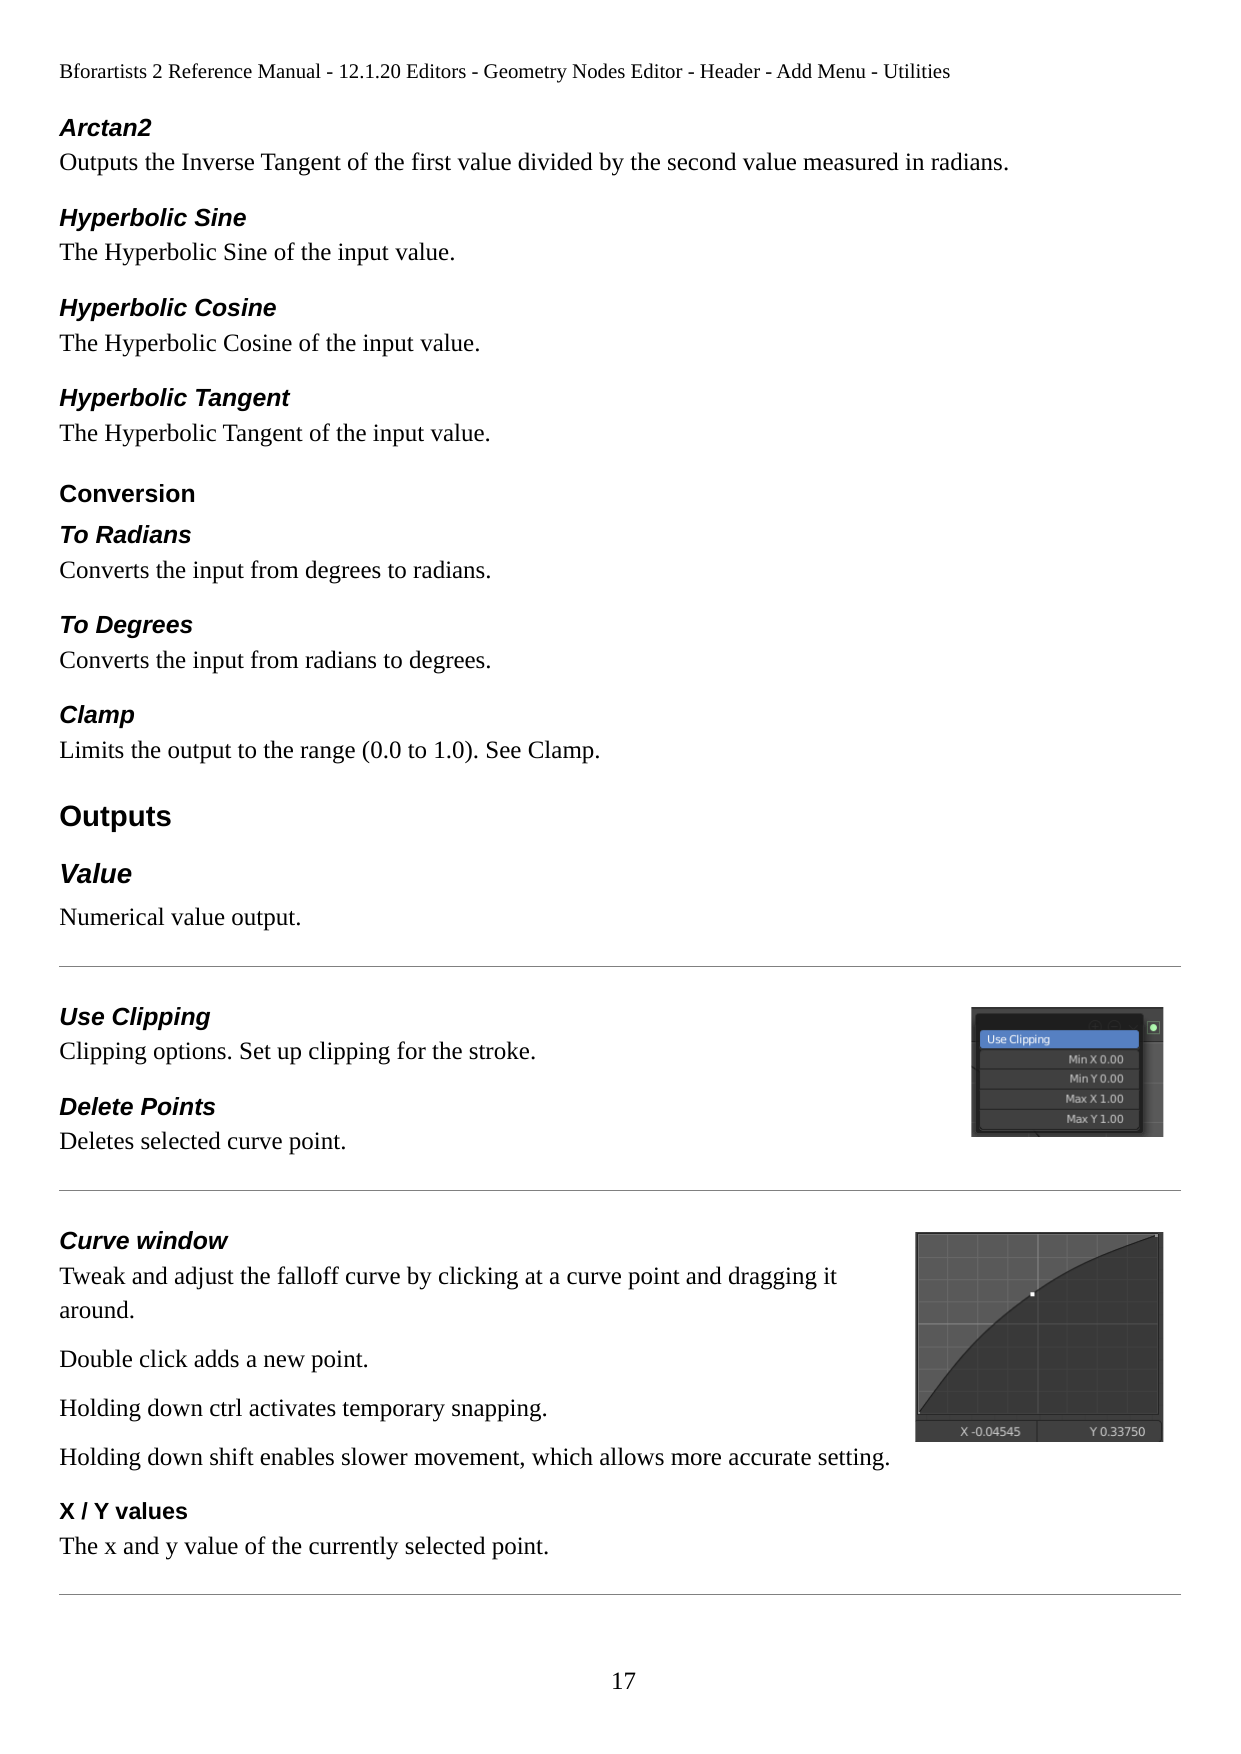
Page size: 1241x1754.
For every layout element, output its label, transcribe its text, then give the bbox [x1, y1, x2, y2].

text Deletes selected curve point. [59, 1126, 1181, 1155]
text Outputs the Inverse Tangent of the first value divided by the second value measured in radians. [59, 147, 1181, 176]
subtitle Arctan2 [59, 113, 1181, 141]
picture [915, 1232, 1164, 1442]
subtitle Value [59, 858, 1181, 889]
text Limits the output to the range (0.0 to 1.0). See Clamp. [59, 735, 1181, 764]
subtitle Hyperbolic Tangent [59, 383, 1181, 411]
subtitle Outputs [59, 799, 1181, 833]
text Converts the input from radians to degrees. [59, 645, 1181, 674]
subtitle [1164, 1092, 1181, 1120]
subtitle Clamp [59, 701, 1181, 729]
subtitle To Degrees [59, 610, 1181, 639]
text The Hyperbolic Cosine of the input value. [59, 328, 1181, 356]
text The Hyperbolic Tangent of the input value. [59, 418, 1181, 446]
subtitle Use Clipping [59, 1002, 1181, 1030]
text Numerical value output. [59, 902, 1181, 931]
subtitle Hyperbolic Sine [59, 203, 1181, 231]
text Tweak and adjust the falloff curve by clicking at a curve point and dragging it around. [59, 1261, 915, 1324]
text The Hyperbolic Sine of the input value. [59, 237, 1181, 266]
text Clipping options. Set up clipping for the stroke. [59, 1036, 971, 1065]
subtitle Hyperbolic Cosine [59, 293, 1181, 321]
picture [971, 1007, 1164, 1137]
text Converts the input from degrees to radians. [59, 555, 1181, 584]
subtitle Conversion [59, 479, 1181, 508]
subtitle X / Y values [59, 1498, 1181, 1524]
text Holding down shift enables slower movement, which allows more accurate setting. [59, 1442, 1181, 1471]
text The x and y value of the currently selected point. [59, 1531, 1181, 1559]
subtitle To Radians [59, 520, 1181, 549]
subtitle Curve window [59, 1226, 1181, 1254]
subtitle Delete Points [59, 1092, 971, 1120]
text Double click adds a new point. [59, 1344, 915, 1373]
text Holding down ctrl activates temporary snapping. [59, 1393, 915, 1422]
